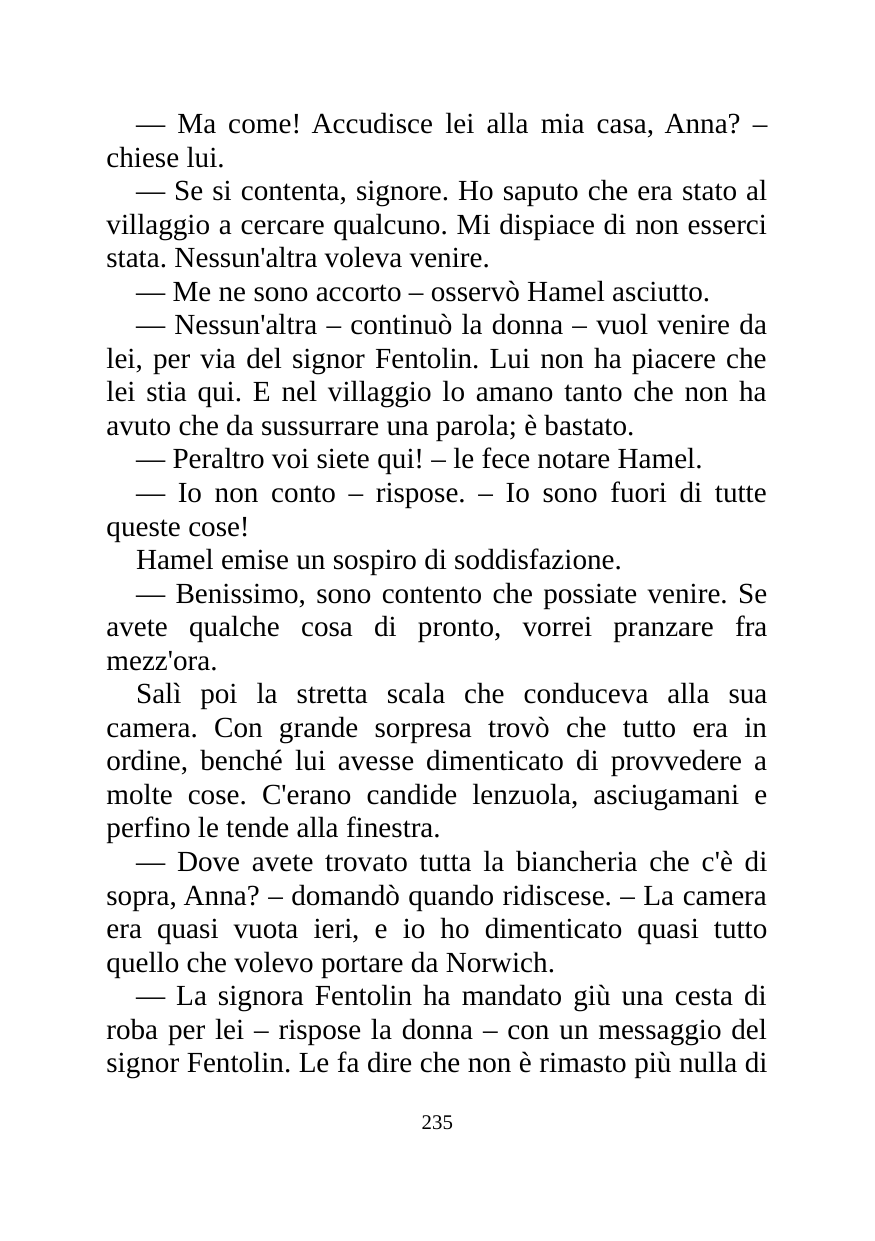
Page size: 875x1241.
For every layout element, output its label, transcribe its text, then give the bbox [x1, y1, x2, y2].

text Hamel emise un sospiro di soddisfazione. [106, 542, 768, 576]
text — Benissimo, sono contento che possiate venire. Se avete qualche cosa di pronto, vorrei pranzare fra mezz'ora. [106, 576, 768, 676]
text — Se si contenta, signore. Ho saputo che era stato al villaggio a cercare qualcuno. Mi dispiace di non esserci stata. Nessun'altra voleva venire. [106, 173, 768, 274]
text — Dove avete trovato tutta la biancheria che c'è di sopra, Anna? – domandò quando ridiscese. – La camera era quasi vuota ieri, e io ho dimenticato quasi tutto quello che volevo portare da Norwich. [106, 844, 768, 978]
text — Me ne sono accorto – osservò Hamel asciutto. [106, 274, 768, 307]
text Salì poi la stretta scala che conduceva alla sua camera. Con grande sorpresa trovò che tutto era in ordine, benché lui avesse dimenticato di provvedere a molte cose. C'erano candide lenzuola, asciugamani e perfino le tende alla finestra. [106, 676, 768, 844]
text — Nessun'altra – continuò la donna – vuol venire da lei, per via del signor Fentolin. Lui non ha piacere che lei stia qui. E nel villaggio lo amano tanto che non ha avuto che da sussurrare una parola; è bastato. [106, 307, 768, 442]
text — La signora Fentolin ha mandato giù una cesta di roba per lei – rispose la donna – con un messaggio del signor Fentolin. Le fa dire che non è rimasto più nulla di [106, 978, 768, 1079]
text — Peraltro voi siete qui! – le fece notare Hamel. [106, 442, 768, 475]
text — Io non conto – rispose. – Io sono fuori di tutte queste cose! [106, 475, 768, 542]
text — Ma come! Accudisce lei alla mia casa, Anna? – chiese lui. [106, 106, 768, 173]
